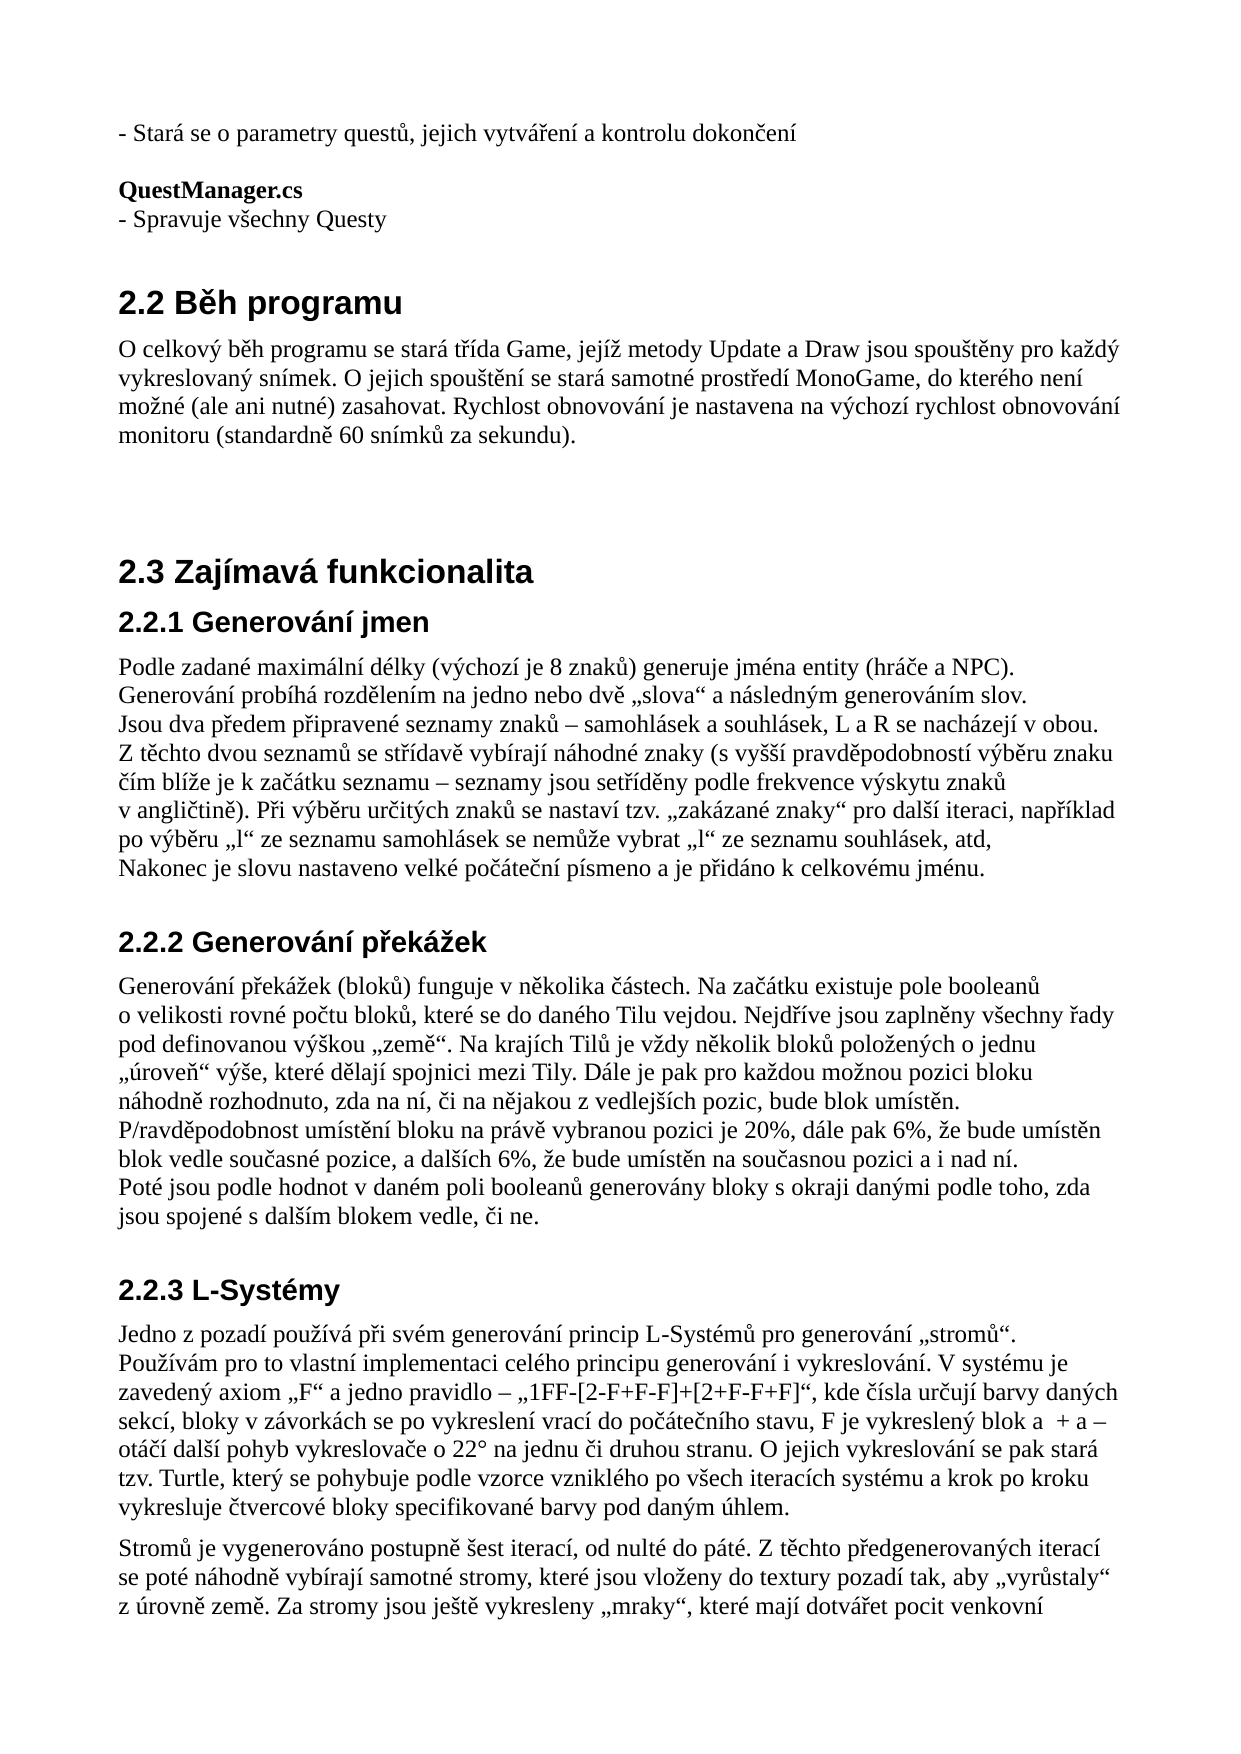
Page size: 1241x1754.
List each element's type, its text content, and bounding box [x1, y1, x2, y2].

text - Stará se o parametry questů, jejich vytváření a kontrolu dokončení [118, 118, 1122, 147]
subtitle 2.2.2 Generování překážek [118, 925, 1122, 959]
text Stromů je vygenerováno postupně šest iterací, od nulté do páté. Z těchto předgenerovaných iterací se poté náhodně vybírají samotné stromy, které jsou vloženy do textury pozadí tak, aby „vyrůstaly“ z úrovně země. Za stromy jsou ještě vykresleny „mraky“, které mají dotvářet pocit venkovní [118, 1533, 1122, 1619]
subtitle 2.3 Zajímavá funkcionalita [118, 552, 1122, 591]
text QuestManager.cs [118, 176, 1122, 204]
subtitle 2.2.3 L­‑Systémy [118, 1273, 1122, 1307]
subtitle 2.2 Běh programu [118, 283, 1122, 321]
subtitle 2.2.1 Generování jmen [118, 605, 1122, 639]
text Generování překážek (bloků) funguje v několika částech. Na začátku existuje pole booleanů o velikosti rovné počtu bloků, které se do daného Tilu vejdou. Nejdříve jsou zaplněny všechny řady pod definovanou výškou „země“. Na krajích Tilů je vždy několik bloků položených o jednu „úroveň“ výše, které dělají spojnici mezi Tily. Dále je pak pro každou možnou pozici bloku náhodně rozhodnuto, zda na ní, či na nějakou z vedlejších pozic, bude blok umístěn. P/ravděpodobnost umístění bloku na právě vybranou pozici je 20%, dále pak 6%, že bude umístěn blok vedle současné pozice, a dalších 6%, že bude umístěn na současnou pozici a i nad ní. [118, 971, 1122, 1172]
text Z těchto dvou seznamů se střídavě vybírají náhodné znaky (s vyšší pravděpodobností výběru znaku čím blíže je k začátku seznamu – seznamy jsou setříděny podle frekvence výskytu znaků v angličtině). Při výběru určitých znaků se nastaví tzv. „zakázané znaky“ pro další iteraci, například po výběru „l“ ze seznamu samohlásek se nemůže vybrat „l“ ze seznamu souhlásek, atd, [118, 738, 1122, 853]
text Jsou dva předem připravené seznamy znaků – samohlásek a souhlásek, L a R se nacházejí v obou. [118, 709, 1122, 738]
text Jedno z pozadí používá při svém generování princip L­‑Systémů pro generování „stromů“. Používám pro to vlastní implementaci celého principu generování i vykreslování. V systému je zavedený axiom „F“ a jedno pravidlo – „1FF­‑[2-F+F­‑F]+[2+F­‑F+F]“, kde čísla určují barvy daných sekcí, bloky v závorkách se po vykreslení vrací do počátečního stavu, F je vykreslený blok a + a – otáčí další pohyb vykreslovače o 22° na jednu či druhou stranu. O jejich vykreslování se pak stará tzv. Turtle, který se pohybuje podle vzorce vzniklého po všech iteracích systému a krok po kroku vykresluje čtvercové bloky specifikované barvy pod daným úhlem. [118, 1319, 1122, 1521]
text - Spravuje všechny Questy [118, 204, 1122, 233]
text Podle zadané maximální délky (výchozí je 8 znaků) generuje jména entity (hráče a NPC). Generování probíhá rozdělením na jedno nebo dvě „slova“ a následným generováním slov. [118, 652, 1122, 709]
text Nakonec je slovu nastaveno velké počáteční písmeno a je přidáno k celkovému jménu. [118, 853, 1122, 882]
text Poté jsou podle hodnot v daném poli booleanů generovány bloky s okraji danými podle toho, zda jsou spojené s dalším blokem vedle, či ne. [118, 1172, 1122, 1230]
text O celkový běh programu se stará třída Game, jejíž metody Update a Draw jsou spouštěny pro každý vykreslovaný snímek. O jejich spouštění se stará samotné prostředí MonoGame, do kterého není možné (ale ani nutné) zasahovat. Rychlost obnovování je nastavena na výchozí rychlost obnovování monitoru (standardně 60 snímků za sekundu). [118, 334, 1122, 449]
